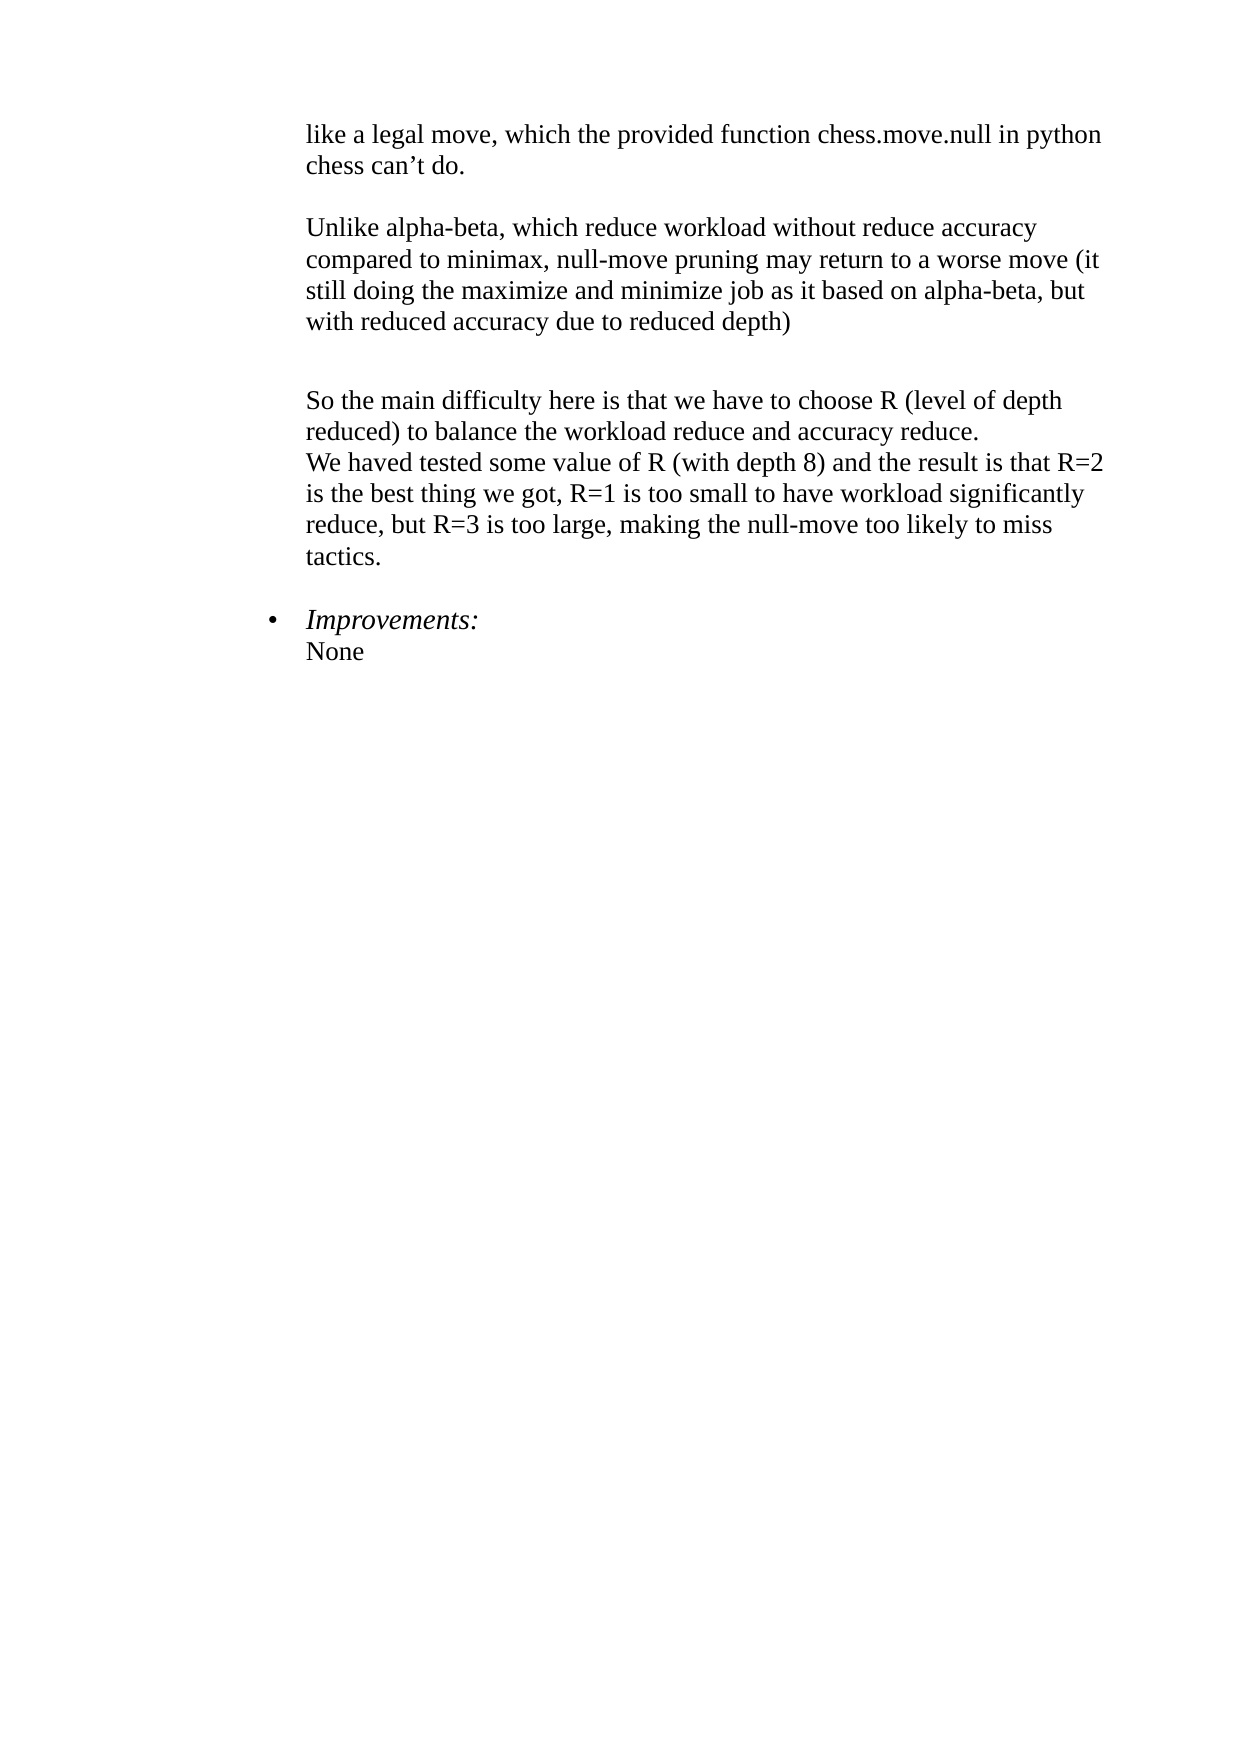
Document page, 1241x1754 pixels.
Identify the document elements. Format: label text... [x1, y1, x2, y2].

list Improvements: None [268, 602, 1122, 667]
list like a legal move, which the provided function chess.move.null in python chess can’t do. [268, 118, 1122, 180]
list Unlike alpha-beta, which reduce workload without reduce accuracy compared to minimax, null-move pruning may return to a worse move (it still doing the maximize and minimize job as it based on alpha-beta, but with reduced accuracy due to reduced depth) [268, 180, 1122, 336]
list So the main difficulty here is that we have to choose R (level of depth reduced) to balance the workload reduce and accuracy reduce. We haved tested some value of R (with depth 8) and the result is that R=2 is the best thing we got, R=1 is too small to have workload significantly reduce, but R=3 is too large, making the null-move too likely to miss tactics. [268, 384, 1122, 602]
